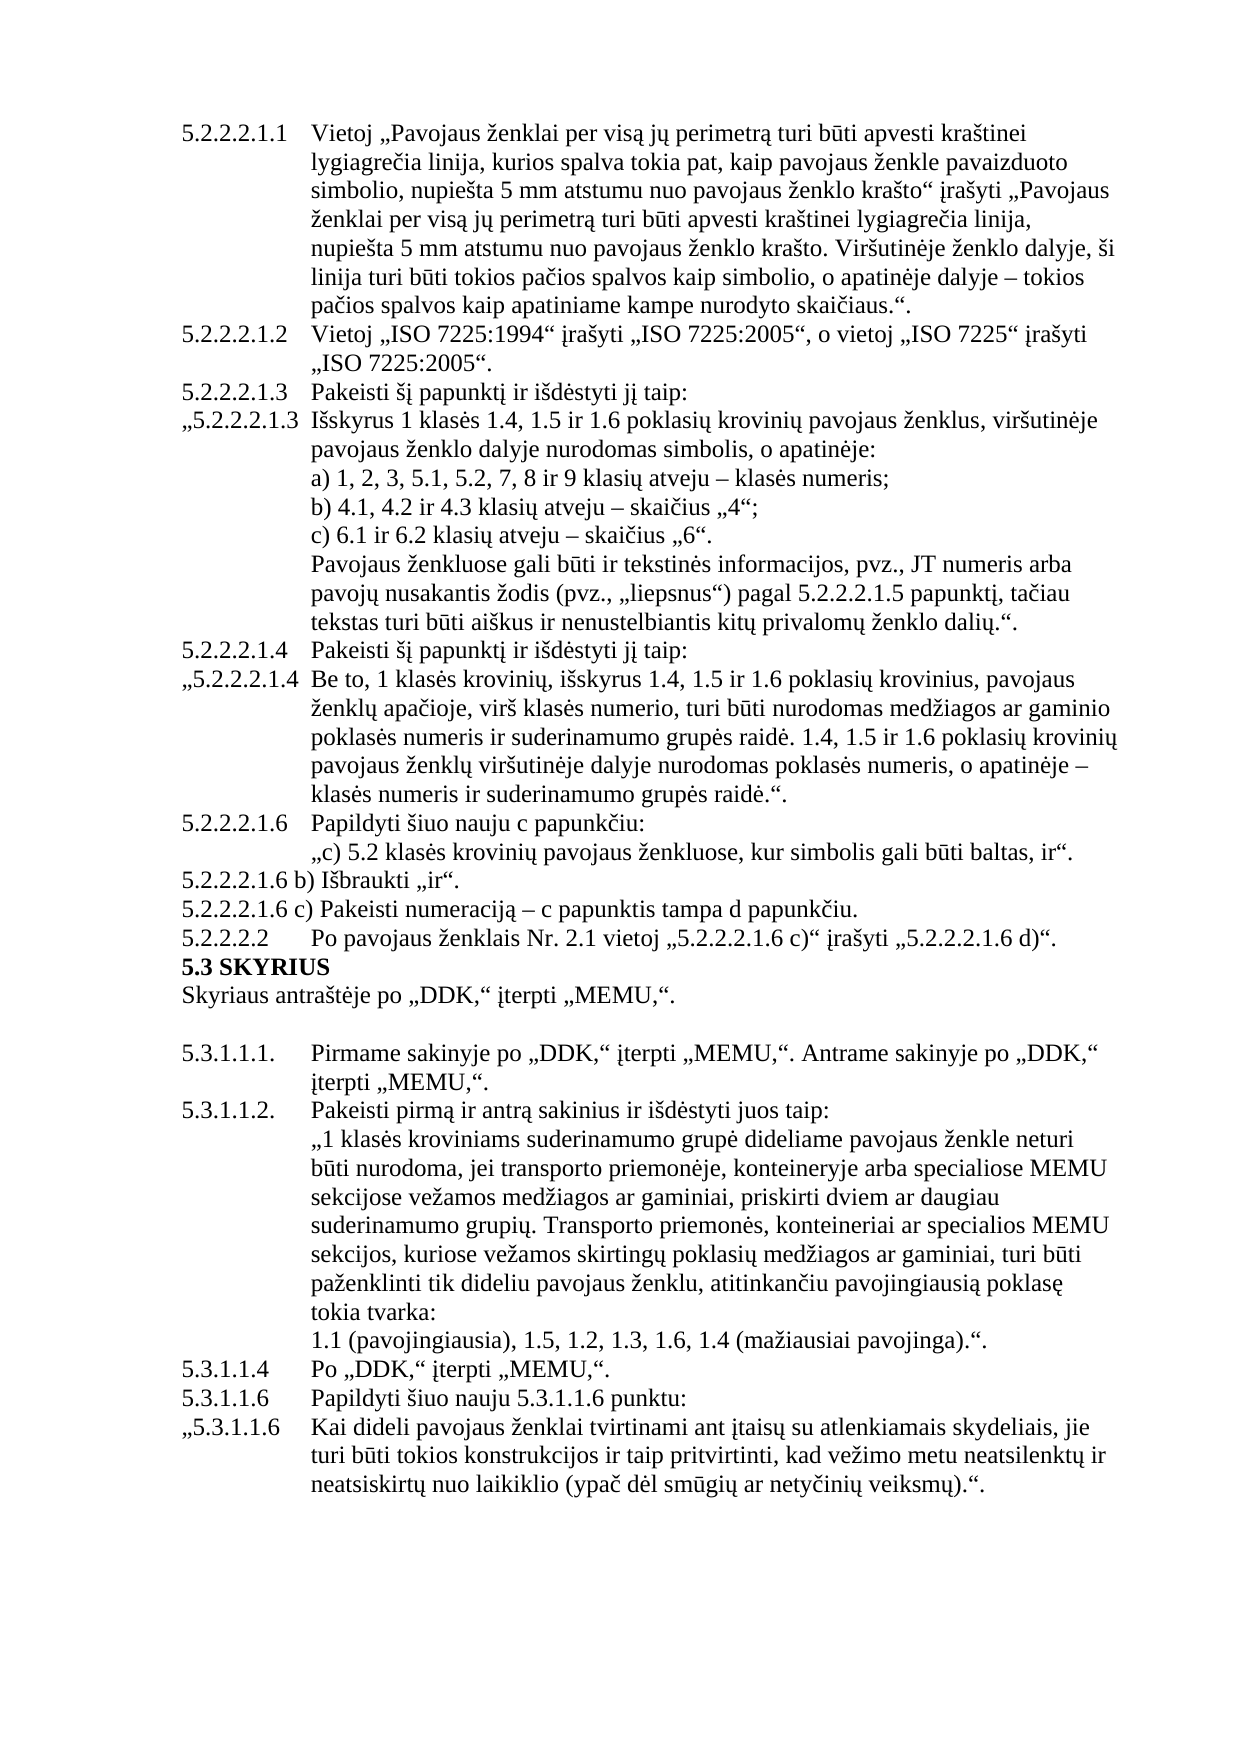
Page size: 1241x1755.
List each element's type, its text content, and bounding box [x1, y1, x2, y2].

table_cell [177, 1124, 306, 1354]
table_cell 5.2.2.2.1.2 [177, 319, 306, 377]
table_cell „5.2.2.2.1.4 [177, 664, 306, 808]
table_cell Pakeisti šį papunktį ir išdėstyti jį taip: [306, 377, 1122, 406]
table_cell 5.3 SKYRIUS Skyriaus antraštėje po „DDK,“ įterpti „MEMU,“. [177, 952, 1122, 1038]
table_cell „1 klasės kroviniams suderinamumo grupė dideliame pavojaus ženkle neturi būti nurodoma, jei transporto priemonėje, konteineryje arba specialiose MEMU sekcijose vežamos medžiagos ar gaminiai, priskirti dviem ar daugiau suderinamumo grupių. Transporto priemonės, konteineriai ar specialios MEMU sekcijos, kuriose vežamos skirtingų poklasių medžiagos ar gaminiai, turi būti paženklinti tik dideliu pavojaus ženklu, atitinkančiu pavojingiausią poklasę tokia tvarka: 1.1 (pavojingiausia), 1.5, 1.2, 1.3, 1.6, 1.4 (mažiausiai pavojinga).“. [306, 1124, 1122, 1354]
table_cell 5.2.2.2.1.6 b) Išbraukti „ir“. [177, 866, 1122, 894]
table_cell Be to, 1 klasės krovinių, išskyrus 1.4, 1.5 ir 1.6 poklasių krovinius, pavojaus ženklų apačioje, virš klasės numerio, turi būti nurodomas medžiagos ar gaminio poklasės numeris ir suderinamumo grupės raidė. 1.4, 1.5 ir 1.6 poklasių krovinių pavojaus ženklų viršutinėje dalyje nurodomas poklasės numeris, o apatinėje – klasės numeris ir suderinamumo grupės raidė.“. [306, 664, 1122, 808]
table_cell Pakeisti šį papunktį ir išdėstyti jį taip: [306, 636, 1122, 664]
table_cell 5.2.2.2.2 [177, 923, 306, 952]
table_cell 5.2.2.2.1.6 [177, 808, 306, 866]
table_cell Po „DDK,“ įterpti „MEMU,“. [306, 1354, 1122, 1383]
table_cell Papildyti šiuo nauju c papunkčiu: „c) 5.2 klasės krovinių pavojaus ženkluose, kur simbolis gali būti baltas, ir“. [306, 808, 1122, 866]
table_cell Kai dideli pavojaus ženklai tvirtinami ant įtaisų su atlenkiamais skydeliais, jie turi būti tokios konstrukcijos ir taip pritvirtinti, kad vežimo metu neatsilenktų ir neatsiskirtų nuo laikiklio (ypač dėl smūgių ar netyčinių veiksmų).“. [306, 1412, 1122, 1498]
table_cell „5.2.2.2.1.3 [177, 406, 306, 636]
table_cell 5.3.1.1.1. [177, 1038, 306, 1096]
table_cell Po pavojaus ženklais Nr. 2.1 vietoj „5.2.2.2.1.6 c)“ įrašyti „5.2.2.2.1.6 d)“. [306, 923, 1122, 952]
table_cell 5.3.1.1.2. [177, 1096, 306, 1124]
table_cell Vietoj „Pavojaus ženklai per visą jų perimetrą turi būti apvesti kraštinei lygiagrečia linija, kurios spalva tokia pat, kaip pavojaus ženkle pavaizduoto simbolio, nupiešta 5 mm atstumu nuo pavojaus ženklo krašto“ įrašyti „Pavojaus ženklai per visą jų perimetrą turi būti apvesti kraštinei lygiagrečia linija, nupiešta 5 mm atstumu nuo pavojaus ženklo krašto. Viršutinėje ženklo dalyje, ši linija turi būti tokios pačios spalvos kaip simbolio, o apatinėje dalyje – tokios pačios spalvos kaip apatiniame kampe nurodyto skaičiaus.“. [306, 118, 1122, 319]
table_cell 5.2.2.2.1.6 c) Pakeisti numeraciją – c papunktis tampa d papunkčiu. [177, 894, 1122, 923]
table_cell Pirmame sakinyje po „DDK,“ įterpti „MEMU,“. Antrame sakinyje po „DDK,“ įterpti „MEMU,“. [306, 1038, 1122, 1096]
table_cell Vietoj „ISO 7225:1994“ įrašyti „ISO 7225:2005“, o vietoj „ISO 7225“ įrašyti „ISO 7225:2005“. [306, 319, 1122, 377]
table_cell Pakeisti pirmą ir antrą sakinius ir išdėstyti juos taip: [306, 1096, 1122, 1124]
table_cell Išskyrus 1 klasės 1.4, 1.5 ir 1.6 poklasių krovinių pavojaus ženklus, viršutinėje pavojaus ženklo dalyje nurodomas simbolis, o apatinėje: a) 1, 2, 3, 5.1, 5.2, 7, 8 ir 9 klasių atveju – klasės numeris; b) 4.1, 4.2 ir 4.3 klasių atveju – skaičius „4“; c) 6.1 ir 6.2 klasių atveju – skaičius „6“. Pavojaus ženkluose gali būti ir tekstinės informacijos, pvz., JT numeris arba pavojų nusakantis žodis (pvz., „liepsnus“) pagal 5.2.2.2.1.5 papunktį, tačiau tekstas turi būti aiškus ir nenustelbiantis kitų privalomų ženklo dalių.“. [306, 406, 1122, 636]
table_cell 5.2.2.2.1.4 [177, 636, 306, 664]
table_cell 5.2.2.2.1.3 [177, 377, 306, 406]
table_cell 5.2.2.2.1.1 [177, 118, 306, 319]
table_cell 5.3.1.1.6 [177, 1383, 306, 1412]
table_cell Papildyti šiuo nauju 5.3.1.1.6 punktu: [306, 1383, 1122, 1412]
table_cell 5.3.1.1.4 [177, 1354, 306, 1383]
table_cell „5.3.1.1.6 [177, 1412, 306, 1498]
